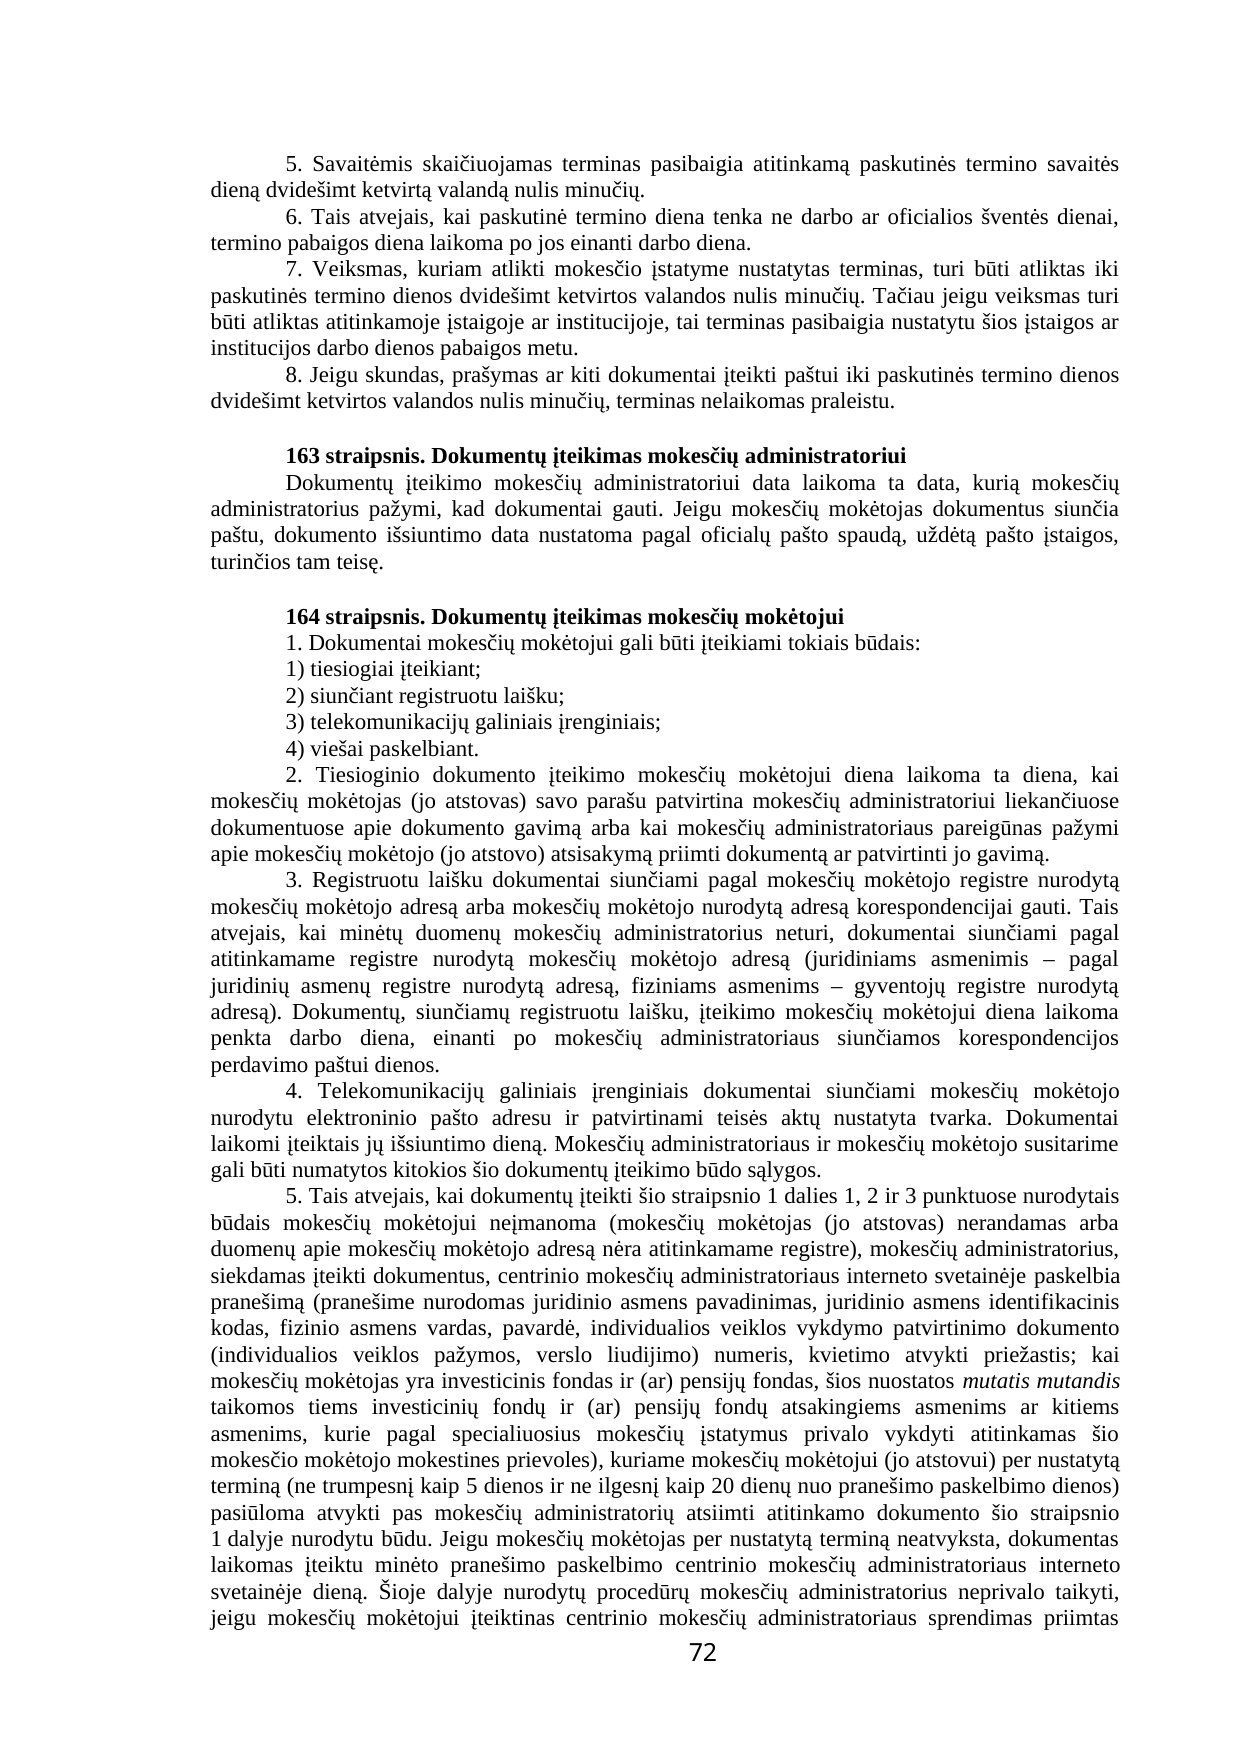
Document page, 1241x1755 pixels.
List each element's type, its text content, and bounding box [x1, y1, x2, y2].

text 2. Tiesioginio dokumento įteikimo mokesčių mokėtojui diena laikoma ta diena, kai mokesčių mokėtojas (jo atstovas) savo parašu patvirtina mokesčių administratoriui liekančiuose dokumentuose apie dokumento gavimą arba kai mokesčių administratoriaus pareigūnas pažymi apie mokesčių mokėtojo (jo atstovo) atsisakymą priimti dokumentą ar patvirtinti jo gavimą. [210, 761, 1120, 866]
text 1. Dokumentai mokesčių mokėtojui gali būti įteikiami tokiais būdais: [210, 629, 1120, 656]
text 3. Registruotu laišku dokumentai siunčiami pagal mokesčių mokėtojo registre nurodytą mokesčių mokėtojo adresą arba mokesčių mokėtojo nurodytą adresą korespondencijai gauti. Tais atvejais, kai minėtų duomenų mokesčių administratorius neturi, dokumentai siunčiami pagal atitinkamame registre nurodytą mokesčių mokėtojo adresą (juridiniams asmenimis – pagal juridinių asmenų registre nurodytą adresą, fiziniams asmenims – gyventojų registre nurodytą adresą). Dokumentų, siunčiamų registruotu laišku, įteikimo mokesčių mokėtojui diena laikoma penkta darbo diena, einanti po mokesčių administratoriaus siunčiamos korespondencijos perdavimo paštui dienos. [210, 866, 1120, 1077]
text 1) tiesiogiai įteikiant; [210, 656, 1120, 682]
text 5. Tais atvejais, kai dokumentų įteikti šio straipsnio 1 dalies 1, 2 ir 3 punktuose nurodytais būdais mokesčių mokėtojui neįmanoma (mokesčių mokėtojas (jo atstovas) nerandamas arba duomenų apie mokesčių mokėtojo adresą nėra atitinkamame registre), mokesčių administratorius, siekdamas įteikti dokumentus, centrinio mokesčių administratoriaus interneto svetainėje paskelbia pranešimą (pranešime nurodomas juridinio asmens pavadinimas, juridinio asmens identifikacinis kodas, fizinio asmens vardas, pavardė, individualios veiklos vykdymo patvirtinimo dokumento (individualios veiklos pažymos, verslo liudijimo) numeris, kvietimo atvykti priežastis; kai mokesčių mokėtojas yra investicinis fondas ir (ar) pensijų fondas, šios nuostatos mutatis mutandis taikomos tiems investicinių fondų ir (ar) pensijų fondų atsakingiems asmenims ar kitiems asmenims, kurie pagal specialiuosius mokesčių įstatymus privalo vykdyti atitinkamas šio mokesčio mokėtojo mokestines prievoles), kuriame mokesčių mokėtojui (jo atstovui) per nustatytą terminą (ne trumpesnį kaip 5 dienos ir ne ilgesnį kaip 20 dienų nuo pranešimo paskelbimo dienos) pasiūloma atvykti pas mokesčių administratorių atsiimti atitinkamo dokumento šio straipsnio 1 dalyje nurodytu būdu. Jeigu mokesčių mokėtojas per nustatytą terminą neatvyksta, dokumentas laikomas įteiktu minėto pranešimo paskelbimo centrinio mokesčių administratoriaus interneto svetainėje dieną. Šioje dalyje nurodytų procedūrų mokesčių administratorius neprivalo taikyti, jeigu mokesčių mokėtojui įteiktinas centrinio mokesčių administratoriaus sprendimas priimtas [210, 1183, 1120, 1631]
text 3) telekomunikacijų galiniais įrenginiais; [210, 708, 1120, 734]
text 6. Tais atvejais, kai paskutinė termino diena tenka ne darbo ar oficialios šventės dienai, termino pabaigos diena laikoma po jos einanti darbo diena. [210, 203, 1120, 255]
text 4. Telekomunikacijų galiniais įrenginiais dokumentai siunčiami mokesčių mokėtojo nurodytu elektroninio pašto adresu ir patvirtinami teisės aktų nustatyta tvarka. Dokumentai laikomi įteiktais jų išsiuntimo dieną. Mokesčių administratoriaus ir mokesčių mokėtojo susitarime gali būti numatytos kitokios šio dokumentų įteikimo būdo sąlygos. [210, 1077, 1120, 1183]
text 164 straipsnis. Dokumentų įteikimas mokesčių mokėtojui [210, 603, 1120, 629]
text 163 straipsnis. Dokumentų įteikimas mokesčių administratoriui [210, 442, 1120, 469]
text 7. Veiksmas, kuriam atlikti mokesčio įstatyme nustatytas terminas, turi būti atliktas iki paskutinės termino dienos dvidešimt ketvirtos valandos nulis minučių. Tačiau jeigu veiksmas turi būti atliktas atitinkamoje įstaigoje ar institucijoje, tai terminas pasibaigia nustatytu šios įstaigos ar institucijos darbo dienos pabaigos metu. [210, 255, 1120, 361]
text 8. Jeigu skundas, prašymas ar kiti dokumentai įteikti paštui iki paskutinės termino dienos dvidešimt ketvirtos valandos nulis minučių, terminas nelaikomas praleistu. [210, 361, 1120, 413]
text 5. Savaitėmis skaičiuojamas terminas pasibaigia atitinkamą paskutinės termino savaitės dieną dvidešimt ketvirtą valandą nulis minučių. [210, 150, 1120, 203]
text 2) siunčiant registruotu laišku; [210, 682, 1120, 708]
text Dokumentų įteikimo mokesčių administratoriui data laikoma ta data, kurią mokesčių administratorius pažymi, kad dokumentai gauti. Jeigu mokesčių mokėtojas dokumentus siunčia paštu, dokumento išsiuntimo data nustatoma pagal oficialų pašto spaudą, uždėtą pašto įstaigos, turinčios tam teisę. [210, 469, 1120, 574]
text 4) viešai paskelbiant. [210, 734, 1120, 761]
